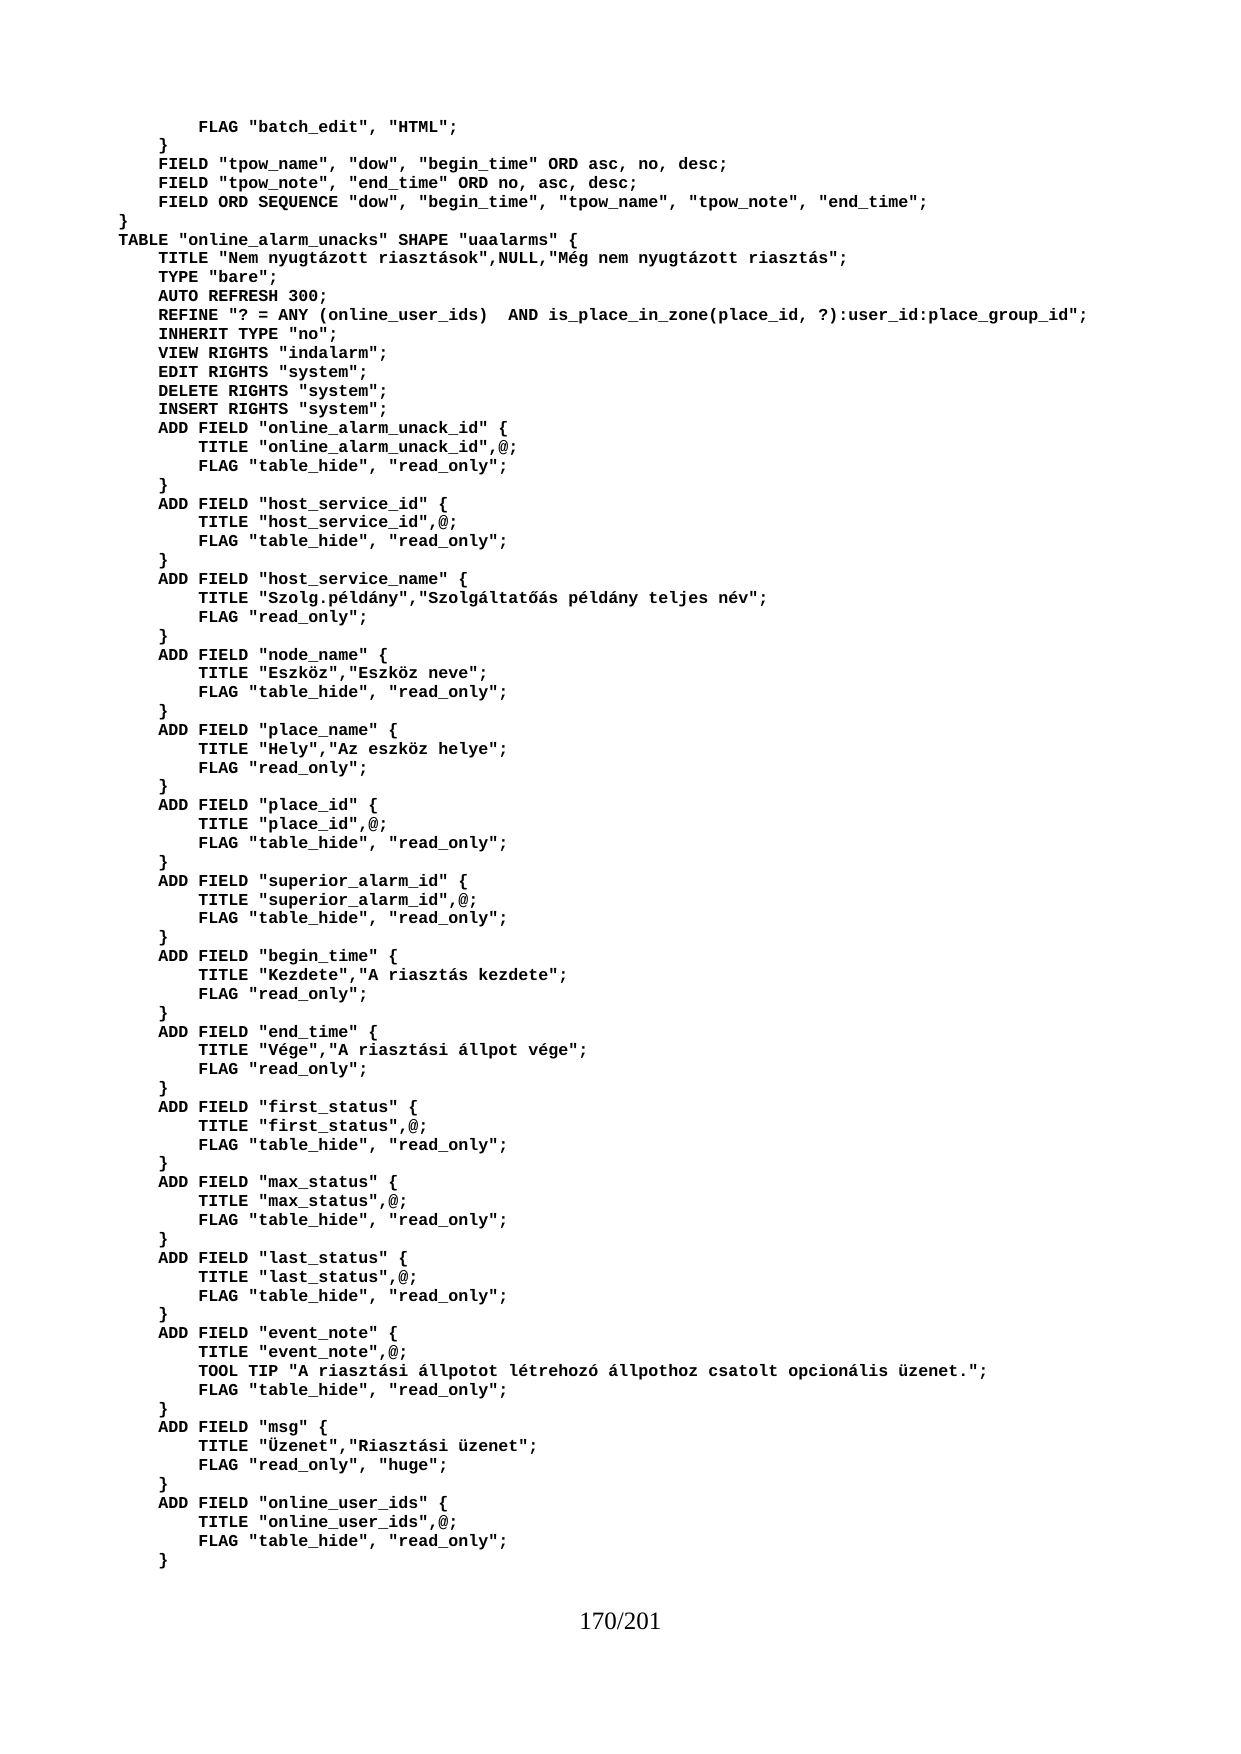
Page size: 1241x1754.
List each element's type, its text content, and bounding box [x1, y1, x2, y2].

text TITLE "last_status",@; [118, 1268, 1122, 1287]
text } [118, 1476, 1122, 1494]
text ADD FIELD "max_status" { [118, 1174, 1122, 1193]
text FLAG "read_only"; [118, 608, 1122, 627]
text INSERT RIGHTS "system"; [118, 401, 1122, 420]
text FIELD "tpow_name", "dow", "begin_time" ORD asc, no, desc; [118, 156, 1122, 175]
text ADD FIELD "first_status" { [118, 1098, 1122, 1117]
text FLAG "read_only", "huge"; [118, 1457, 1122, 1476]
text } [118, 778, 1122, 797]
text TITLE "first_status",@; [118, 1117, 1122, 1136]
text FLAG "table_hide", "read_only"; [118, 684, 1122, 703]
text } [118, 1306, 1122, 1325]
text FIELD "tpow_note", "end_time" ORD no, asc, desc; [118, 175, 1122, 193]
text TITLE "Kezdete","A riasztás kezdete"; [118, 967, 1122, 985]
text TITLE "Vége","A riasztási állpot vége"; [118, 1042, 1122, 1061]
text ADD FIELD "superior_alarm_id" { [118, 872, 1122, 891]
text } [118, 1080, 1122, 1098]
text ADD FIELD "last_status" { [118, 1249, 1122, 1268]
text ADD FIELD "place_id" { [118, 797, 1122, 816]
text FLAG "table_hide", "read_only"; [118, 457, 1122, 476]
text FLAG "table_hide", "read_only"; [118, 834, 1122, 853]
text FLAG "table_hide", "read_only"; [118, 910, 1122, 929]
text FLAG "table_hide", "read_only"; [118, 1136, 1122, 1155]
text } [118, 137, 1122, 156]
text ADD FIELD "place_name" { [118, 721, 1122, 740]
text DELETE RIGHTS "system"; [118, 382, 1122, 401]
text FLAG "table_hide", "read_only"; [118, 1212, 1122, 1231]
text FLAG "table_hide", "read_only"; [118, 1532, 1122, 1551]
text TITLE "event_note",@; [118, 1344, 1122, 1362]
text TOOL TIP "A riasztási állpotot létrehozó állpothoz csatolt opcionális üzenet."; [118, 1362, 1122, 1381]
text } [118, 212, 1122, 231]
text FLAG "read_only"; [118, 1061, 1122, 1080]
text FLAG "table_hide", "read_only"; [118, 1381, 1122, 1400]
text } [118, 703, 1122, 721]
text } [118, 1231, 1122, 1249]
text ADD FIELD "msg" { [118, 1419, 1122, 1438]
text REFINE "? = ANY (online_user_ids) AND is_place_in_zone(place_id, ?):user_id:place_group_id"; [118, 307, 1122, 326]
text EDIT RIGHTS "system"; [118, 363, 1122, 382]
text TITLE "place_id",@; [118, 816, 1122, 834]
text } [118, 853, 1122, 872]
text } [118, 1400, 1122, 1419]
text } [118, 627, 1122, 646]
text TITLE "online_alarm_unack_id",@; [118, 439, 1122, 457]
text TITLE "superior_alarm_id",@; [118, 891, 1122, 910]
text FIELD ORD SEQUENCE "dow", "begin_time", "tpow_name", "tpow_note", "end_time"; [118, 193, 1122, 212]
text FLAG "table_hide", "read_only"; [118, 533, 1122, 552]
text } [118, 1004, 1122, 1023]
text AUTO REFRESH 300; [118, 288, 1122, 307]
text TABLE "online_alarm_unacks" SHAPE "uaalarms" { [118, 231, 1122, 250]
text TITLE "Szolg.példány","Szolgáltatőás példány teljes név"; [118, 589, 1122, 608]
text } [118, 929, 1122, 948]
text TITLE "Hely","Az eszköz helye"; [118, 740, 1122, 759]
text TITLE "host_service_id",@; [118, 514, 1122, 533]
text FLAG "table_hide", "read_only"; [118, 1287, 1122, 1306]
text TITLE "Üzenet","Riasztási üzenet"; [118, 1438, 1122, 1457]
text FLAG "read_only"; [118, 985, 1122, 1004]
text ADD FIELD "online_alarm_unack_id" { [118, 420, 1122, 439]
text } [118, 476, 1122, 495]
text TITLE "online_user_ids",@; [118, 1513, 1122, 1532]
text TITLE "Eszköz","Eszköz neve"; [118, 665, 1122, 684]
text ADD FIELD "event_note" { [118, 1325, 1122, 1344]
text INHERIT TYPE "no"; [118, 326, 1122, 344]
text TITLE "Nem nyugtázott riasztások",NULL,"Még nem nyugtázott riasztás"; [118, 250, 1122, 269]
text ADD FIELD "node_name" { [118, 646, 1122, 665]
text TITLE "max_status",@; [118, 1193, 1122, 1212]
text } [118, 1155, 1122, 1174]
text ADD FIELD "online_user_ids" { [118, 1494, 1122, 1513]
text ADD FIELD "end_time" { [118, 1023, 1122, 1042]
text TYPE "bare"; [118, 269, 1122, 288]
text ADD FIELD "host_service_id" { [118, 495, 1122, 514]
text VIEW RIGHTS "indalarm"; [118, 344, 1122, 363]
text FLAG "read_only"; [118, 759, 1122, 778]
text FLAG "batch_edit", "HTML"; [118, 118, 1122, 137]
text } [118, 1551, 1122, 1570]
text ADD FIELD "begin_time" { [118, 948, 1122, 967]
text ADD FIELD "host_service_name" { [118, 571, 1122, 589]
text } [118, 552, 1122, 571]
